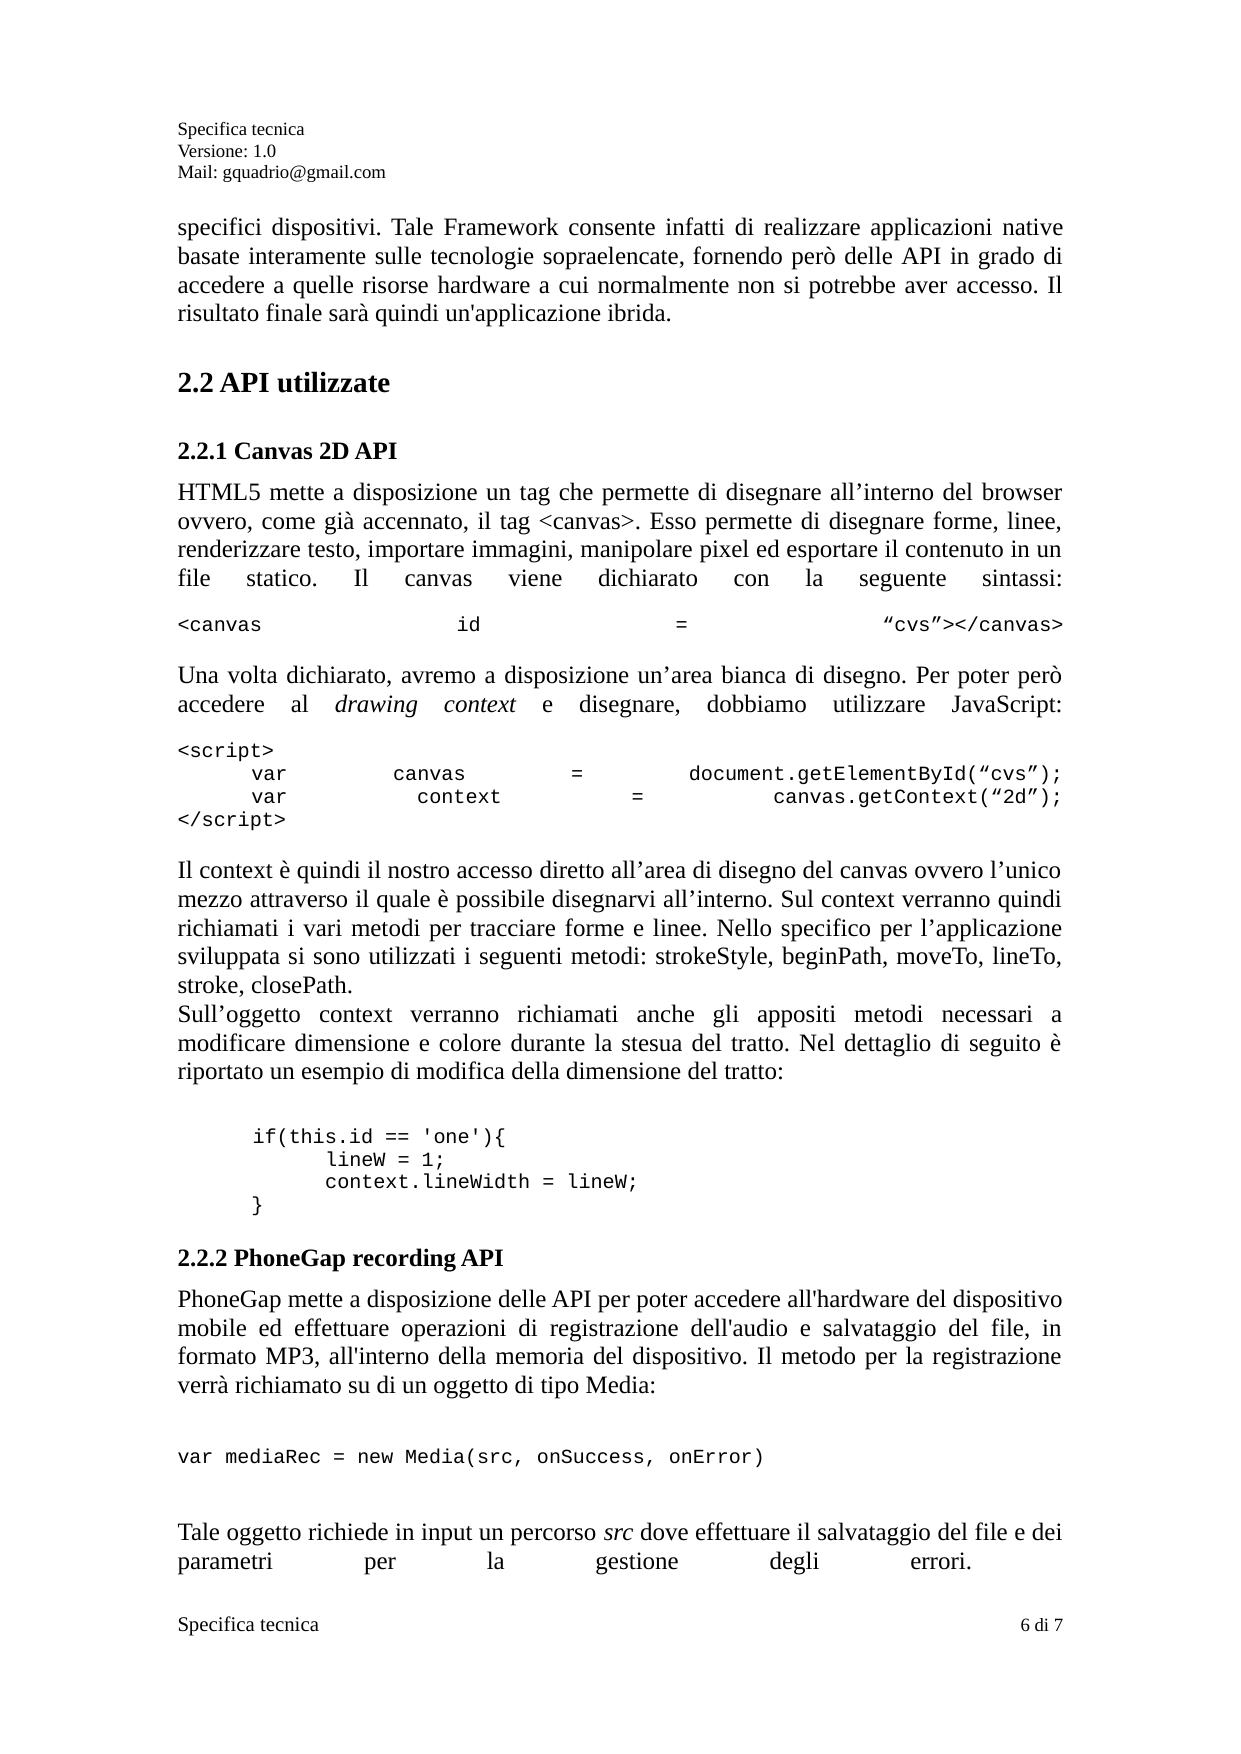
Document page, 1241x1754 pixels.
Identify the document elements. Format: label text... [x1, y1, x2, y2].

subtitle 2.2 API utilizzate [177, 365, 1063, 398]
subtitle 2.2.1 Canvas 2D API [177, 436, 1063, 464]
text if(this.id == 'one'){ [252, 1126, 1063, 1149]
text Tale oggetto richiede in input un percorso src dove effettuare il salvataggio del file e dei parametri per la gestione degli errori. [177, 1517, 1063, 1574]
text } [177, 1195, 1063, 1218]
subtitle 2.2.2 PhoneGap recording API [177, 1243, 1063, 1271]
text PhoneGap mette a disposizione delle API per poter accedere all'hardware del dispositivo mobile ed effettuare operazioni di registrazione dell'audio e salvataggio del file, in formato MP3, all'interno della memoria del dispositivo. Il metodo per la registrazione verrà richiamato su di un oggetto di tipo Media: [177, 1284, 1063, 1399]
text context.lineWidth = lineW; [177, 1172, 1063, 1195]
text HTML5 mette a disposizione un tag che permette di disegnare all’interno del browser ovvero, come già accennato, il tag <canvas>. Esso permette di disegnare forme, linee, renderizzare testo, importare immagini, manipolare pixel ed esportare il contenuto in un file statico. Il canvas viene dichiarato con la seguente sintassi: <canvas id = “cvs”></canvas> Una volta dichiarato, avremo a disposizione un’area bianca di disegno. Per poter però accedere al drawing context e disegnare, dobbiamo utilizzare JavaScript: <script> var canvas = document.getElementById(“cvs”); var context = canvas.getContext(“2d”); </script> Il context è quindi il nostro accesso diretto all’area di disegno del canvas ovvero l’unico mezzo attraverso il quale è possibile disegnarvi all’interno. Sul context verranno quindi richiamati i vari metodi per tracciare forme e linee. Nello specifico per l’applicazione sviluppata si sono utilizzati i seguenti metodi: strokeStyle, beginPath, moveTo, lineTo, stroke, closePath. [177, 477, 1063, 999]
text Sull’oggetto context verranno richiamati anche gli appositi metodi necessari a modificare dimensione e colore durante la stesua del tratto. Nel dettaglio di seguito è riportato un esempio di modifica della dimensione del tratto: [177, 999, 1063, 1085]
text lineW = 1; [177, 1149, 1063, 1172]
text specifici dispositivi. Tale Framework consente infatti di realizzare applicazioni native basate interamente sulle tecnologie sopraelencate, fornendo però delle API in grado di accedere a quelle risorse hardware a cui normalmente non si potrebbe aver accesso. Il risultato finale sarà quindi un'applicazione ibrida. [177, 212, 1063, 327]
text var mediaRec = new Media(src, onSuccess, onError) [177, 1447, 1063, 1469]
